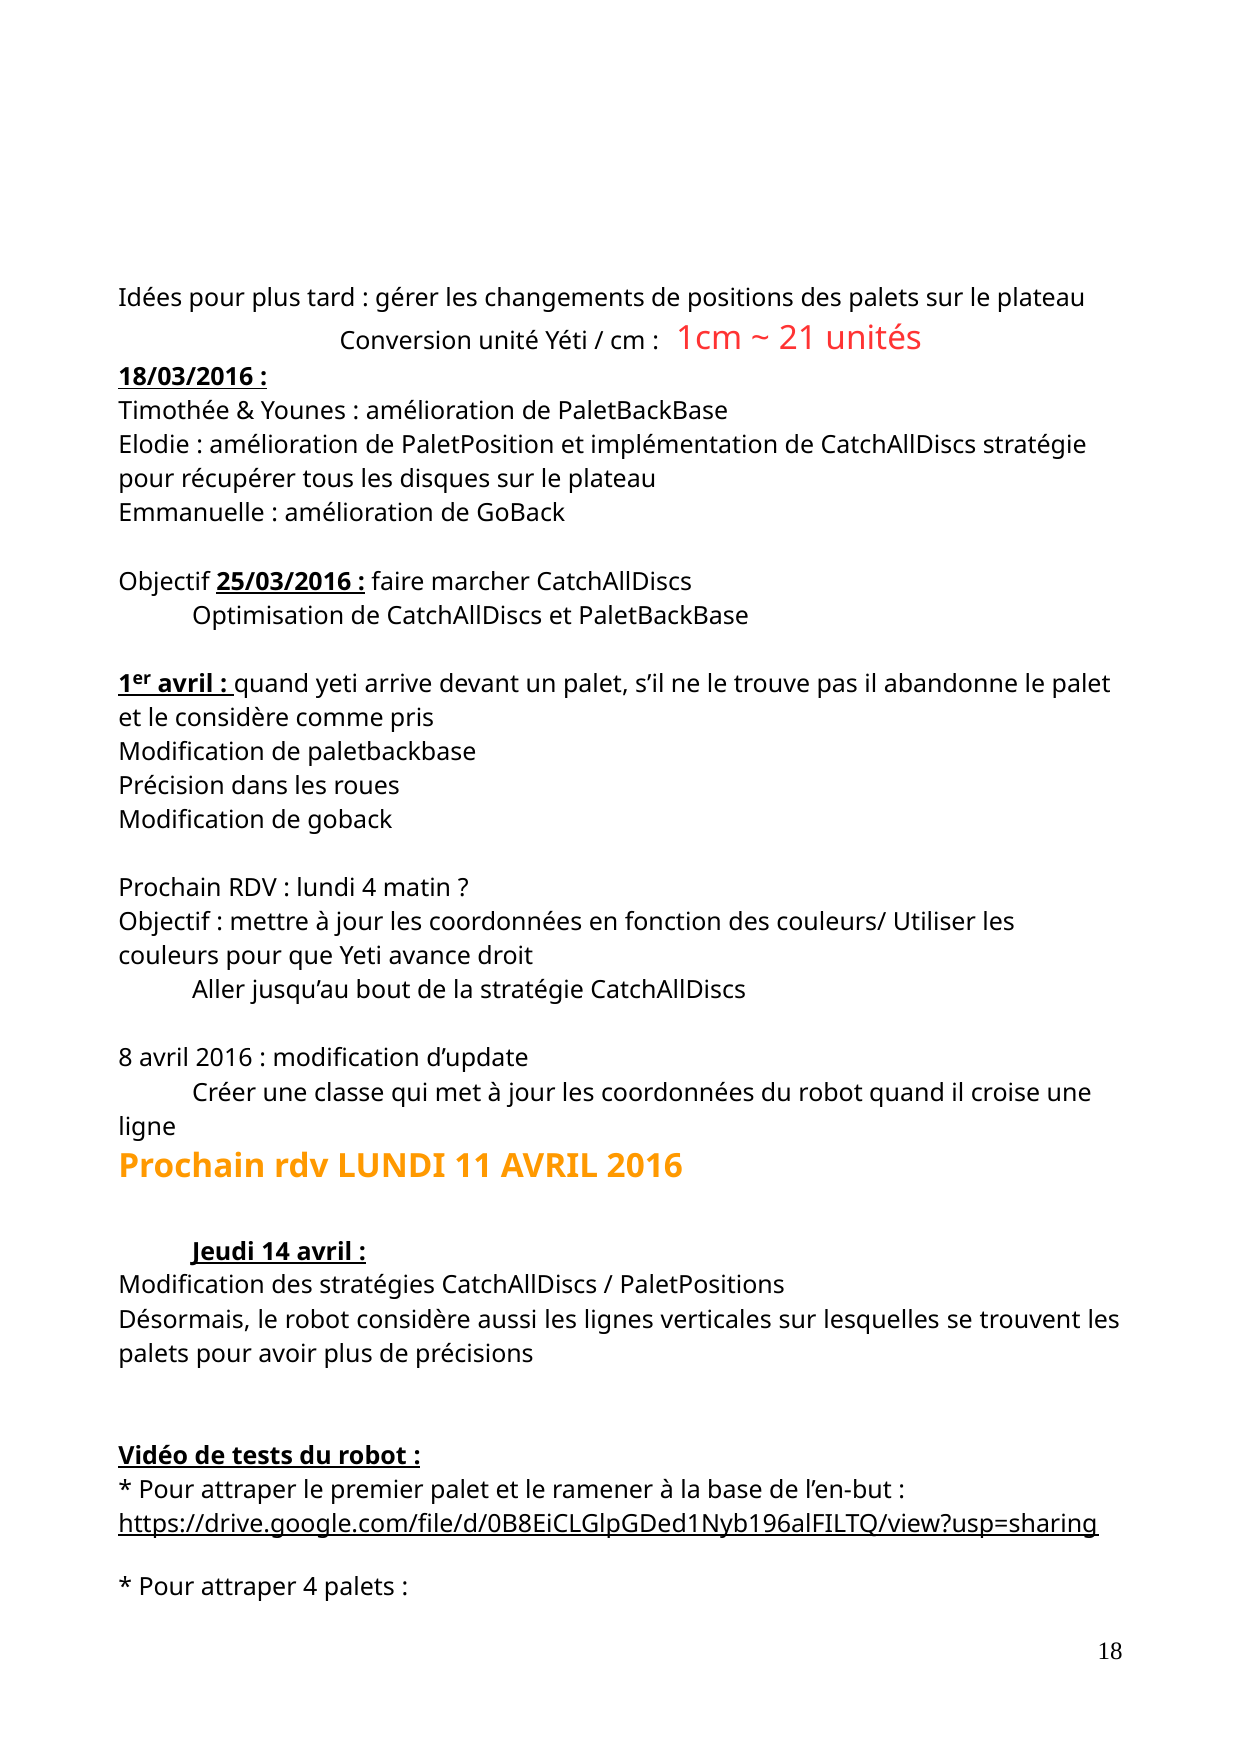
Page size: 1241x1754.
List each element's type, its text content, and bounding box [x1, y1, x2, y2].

text Précision dans les roues [118, 768, 1122, 802]
text Modification de goback [118, 802, 1122, 836]
text Créer une classe qui met à jour les coordonnées du robot quand il croise une ligne [118, 1074, 1122, 1142]
text https://drive.google.com/file/d/0B8EiCLGlpGDed1Nyb196alFILTQ/view?usp=sharing [118, 1506, 1122, 1540]
text Objectif 25/03/2016 : faire marcher CatchAllDiscs [118, 563, 1122, 597]
text Prochain RDV : lundi 4 matin ? [118, 870, 1122, 904]
text * Pour attraper le premier palet et le ramener à la base de l’en-but : [118, 1472, 1122, 1506]
text Emmanuelle : amélioration de GoBack [118, 495, 1122, 529]
text 1er avril : quand yeti arrive devant un palet, s’il ne le trouve pas il abandonne le palet et le considère comme pris [118, 665, 1122, 733]
text Prochain rdv LUNDI 11 AVRIL 2016 [118, 1142, 1122, 1188]
text Désormais, le robot considère aussi les lignes verticales sur lesquelles se trouvent les palets pour avoir plus de précisions [118, 1301, 1122, 1369]
text Optimisation de CatchAllDiscs et PaletBackBase [118, 597, 1122, 631]
text Objectif : mettre à jour les coordonnées en fonction des couleurs/ Utiliser les couleurs pour que Yeti avance droit [118, 904, 1122, 972]
text Jeudi 14 avril : [118, 1233, 1122, 1267]
text * Pour attraper 4 palets : [118, 1568, 1122, 1602]
text Idées pour plus tard : gérer les changements de positions des palets sur le plateau [118, 279, 1122, 313]
text Aller jusqu’au bout de la stratégie CatchAllDiscs [118, 972, 1122, 1006]
text Elodie : amélioration de PaletPosition et implémentation de CatchAllDiscs stratégie pour récupérer tous les disques sur le plateau [118, 427, 1122, 495]
text Conversion unité Yéti / cm : 1cm ~ 21 unités [118, 313, 1122, 359]
text Modification des stratégies CatchAllDiscs / PaletPositions [118, 1267, 1122, 1301]
text 8 avril 2016 : modification d’update [118, 1040, 1122, 1074]
text Vidéo de tests du robot : [118, 1437, 1122, 1472]
text 18/03/2016 : [118, 359, 1122, 393]
text Timothée & Younes : amélioration de PaletBackBase [118, 393, 1122, 427]
text Modification de paletbackbase [118, 733, 1122, 768]
